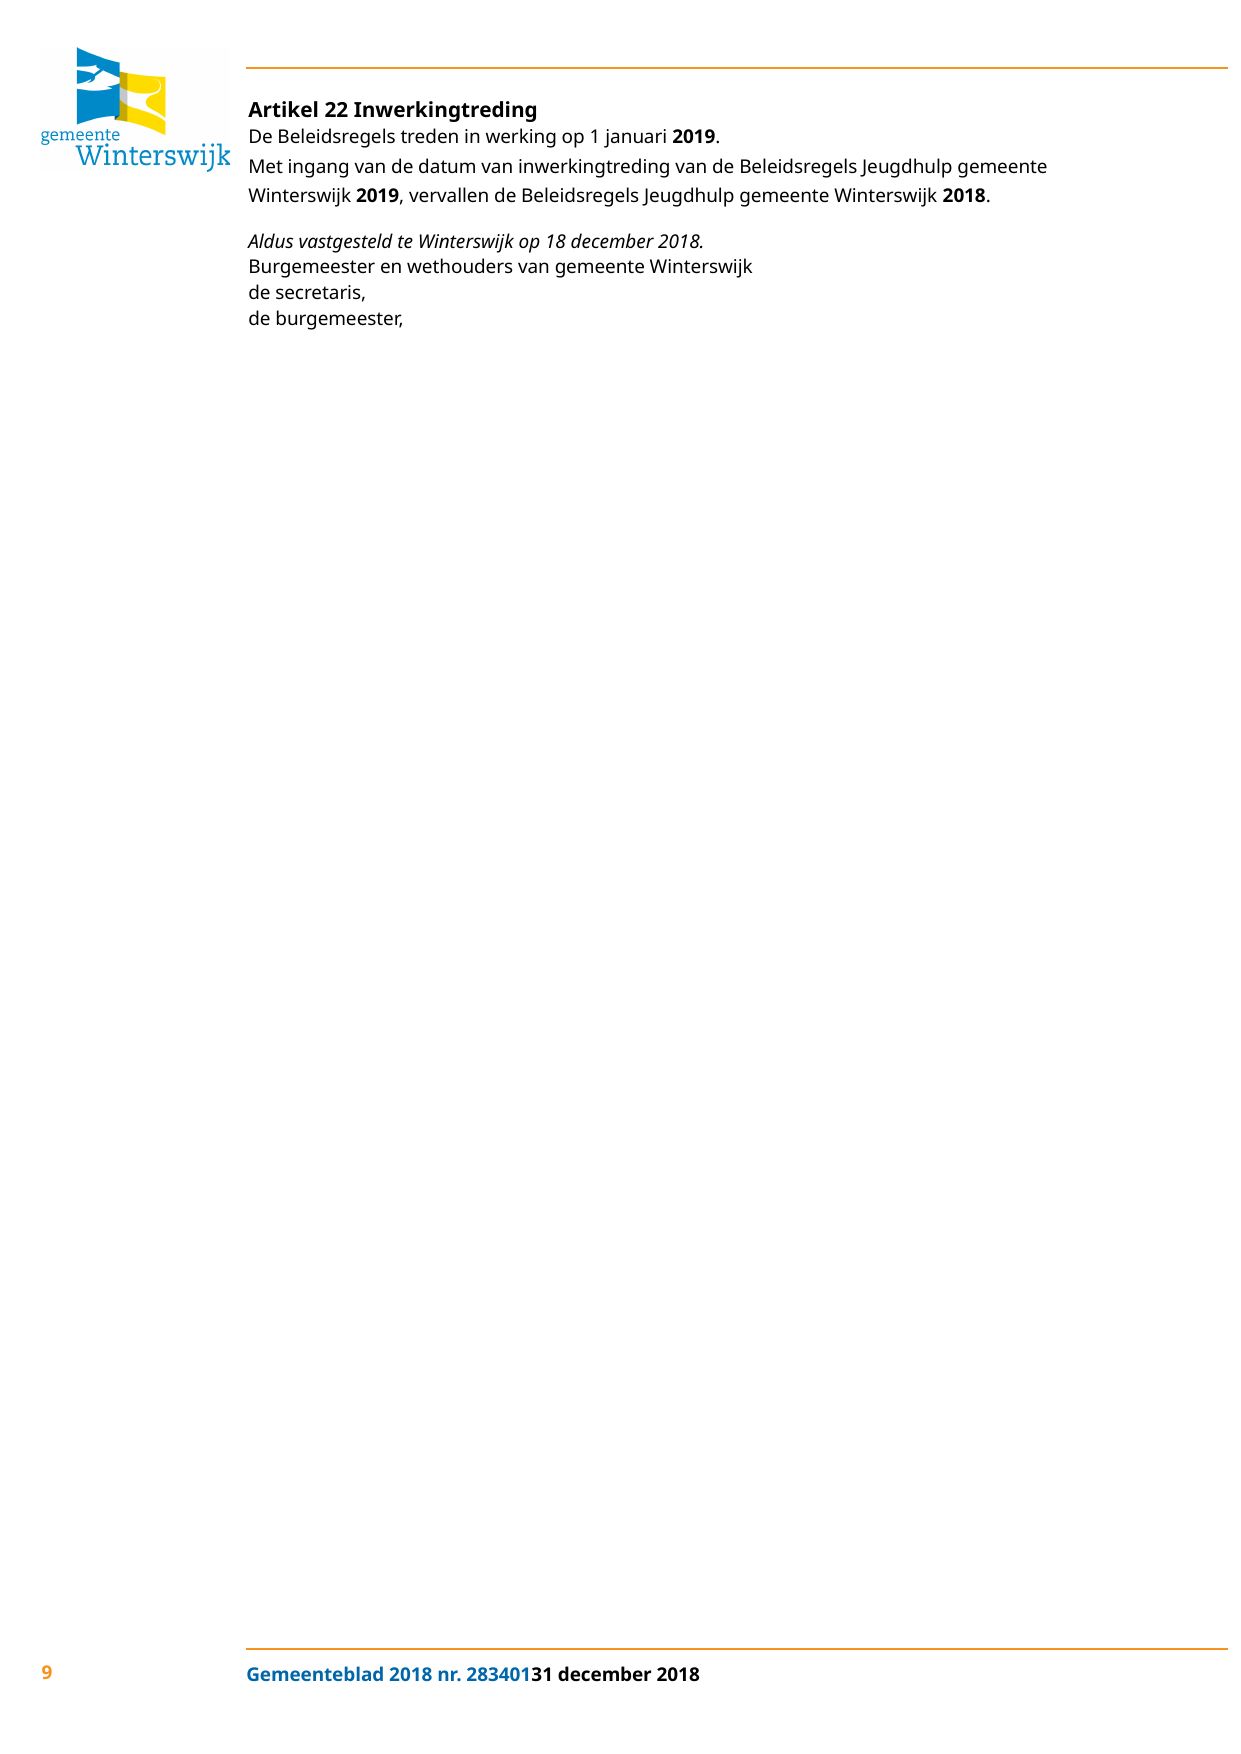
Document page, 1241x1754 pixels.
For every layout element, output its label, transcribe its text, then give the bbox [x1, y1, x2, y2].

text De Beleidsregels treden in werking op 1 januari 2019. [248, 123, 1152, 149]
text Burgemeester en wethouders van gemeente Winterswijk [248, 254, 1152, 279]
picture [41, 47, 231, 172]
text de burgemeester, [248, 305, 1152, 331]
text de secretaris, [248, 279, 1152, 305]
text Aldus vastgesteld te Winterswijk op 18 december 2018. [248, 228, 1152, 254]
text Artikel 22 Inwerkingtreding [248, 95, 1152, 123]
picture [225, 153, 231, 162]
text Met ingang van de datum van inwerkingtreding van de Beleidsregels Jeugdhulp gemeente Winterswijk 2019, vervallen de Beleidsregels Jeugdhulp gemeente Winterswijk 2018. [248, 153, 1152, 208]
